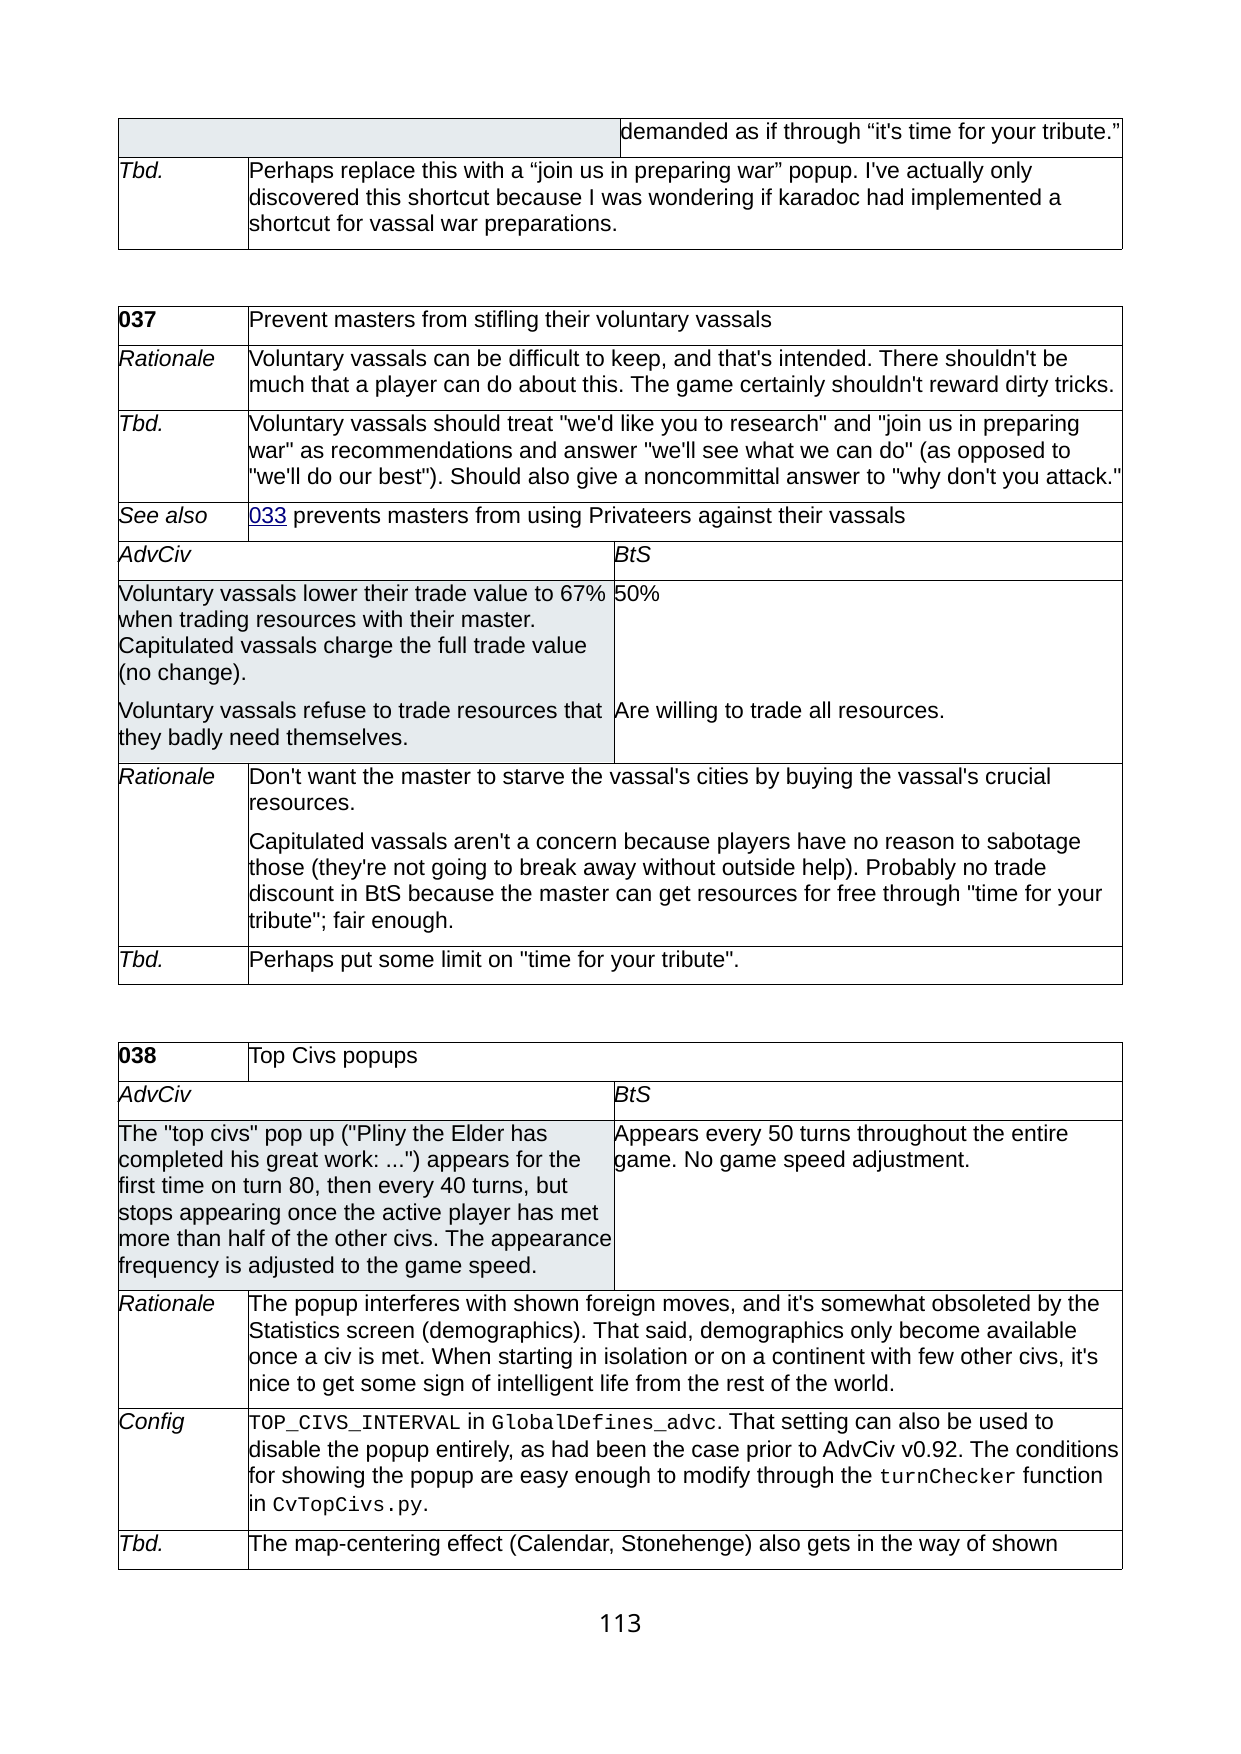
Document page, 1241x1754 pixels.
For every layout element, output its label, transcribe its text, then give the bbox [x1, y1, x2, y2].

table_cell AdvCiv [119, 542, 614, 579]
table_cell Perhaps put some limit on "time for your tribute". [249, 947, 1122, 984]
table_cell Don't want the master to starve the vassal's cities by buying the vassal's crucial resources. Capitulated vassals aren't a concern because players have no reason to sabotage those (they're not going to break away without outside help). Probably no trade discount in BtS because the master can get resources for free through "time for your tribute"; fair enough. [249, 764, 1122, 946]
table_cell The popup interferes with shown foreign moves, and it's somewhat obsoleted by the Statistics screen (demographics). That said, demographics only become available once a civ is met. When starting in isolation or on a continent with few other civs, it's nice to get some sign of intelligent life from the rest of the world. [249, 1291, 1122, 1408]
table_cell Voluntary vassals should treat "we'd like you to research" and "join us in preparing war" as recommendations and answer "we'll see what we can do" (as opposed to "we'll do our best"). Should also give a noncommittal answer to "why don't you attack." [249, 411, 1122, 502]
table_cell Rationale [119, 346, 248, 410]
table_header Top Civs popups [249, 1043, 1122, 1081]
table_cell Appears every 50 turns throughout the entire game. No game speed adjustment. [615, 1121, 1122, 1290]
table_cell Perhaps replace this with a “join us in preparing war” popup. I've actually only discovered this shortcut because I was wondering if karadoc had implemented a shortcut for vassal war preparations. [249, 158, 1122, 248]
table_cell 50% Are willing to trade all resources. [615, 581, 1122, 762]
table_cell BtS [615, 542, 1122, 579]
table_cell Tbd. [119, 411, 248, 502]
table_cell Config [119, 1409, 248, 1530]
table_cell See also [119, 503, 248, 541]
table_cell demanded as if through “it's time for your tribute.” [621, 119, 1122, 157]
table_cell Rationale [119, 764, 248, 946]
table_cell Voluntary vassals can be difficult to keep, and that's intended. There shouldn't be much that a player can do about this. The game certainly shouldn't reward dirty tricks. [249, 346, 1122, 410]
table_cell 033 prevents masters from using Privateers against their vassals [249, 503, 1122, 541]
table_cell BtS [615, 1082, 1122, 1120]
table_header Prevent masters from stifling their voluntary vassals [249, 307, 1122, 345]
table_cell The map-centering effect (Calendar, Stonehenge) also gets in the way of shown [249, 1531, 1122, 1569]
table_cell Tbd. [119, 947, 248, 984]
table_cell The "top civs" pop up ("Pliny the Elder has completed his great work: ...") appears for the first time on turn 80, then every 40 turns, but stops appearing once the active player has met more than half of the other civs. The appearance frequency is adjusted to the game speed. [119, 1121, 614, 1290]
table_cell AdvCiv [119, 1082, 614, 1120]
table_cell Tbd. [119, 1531, 248, 1569]
table_cell Tbd. [119, 158, 248, 248]
table_header 037 [119, 307, 248, 345]
table_cell Rationale [119, 1291, 248, 1408]
table_header 038 [119, 1043, 248, 1081]
table_cell Voluntary vassals lower their trade value to 67% when trading resources with their master. Capitulated vassals charge the full trade value (no change). Voluntary vassals refuse to trade resources that they badly need themselves. [119, 581, 614, 762]
table_cell [119, 119, 620, 157]
table_cell TOP_CIVS_INTERVAL in GlobalDefines_advc. That setting can also be used to disable the popup entirely, as had been the case prior to AdvCiv v0.92. The conditions for showing the popup are easy enough to modify through the turnChecker function in CvTopCivs.py. [249, 1409, 1122, 1530]
